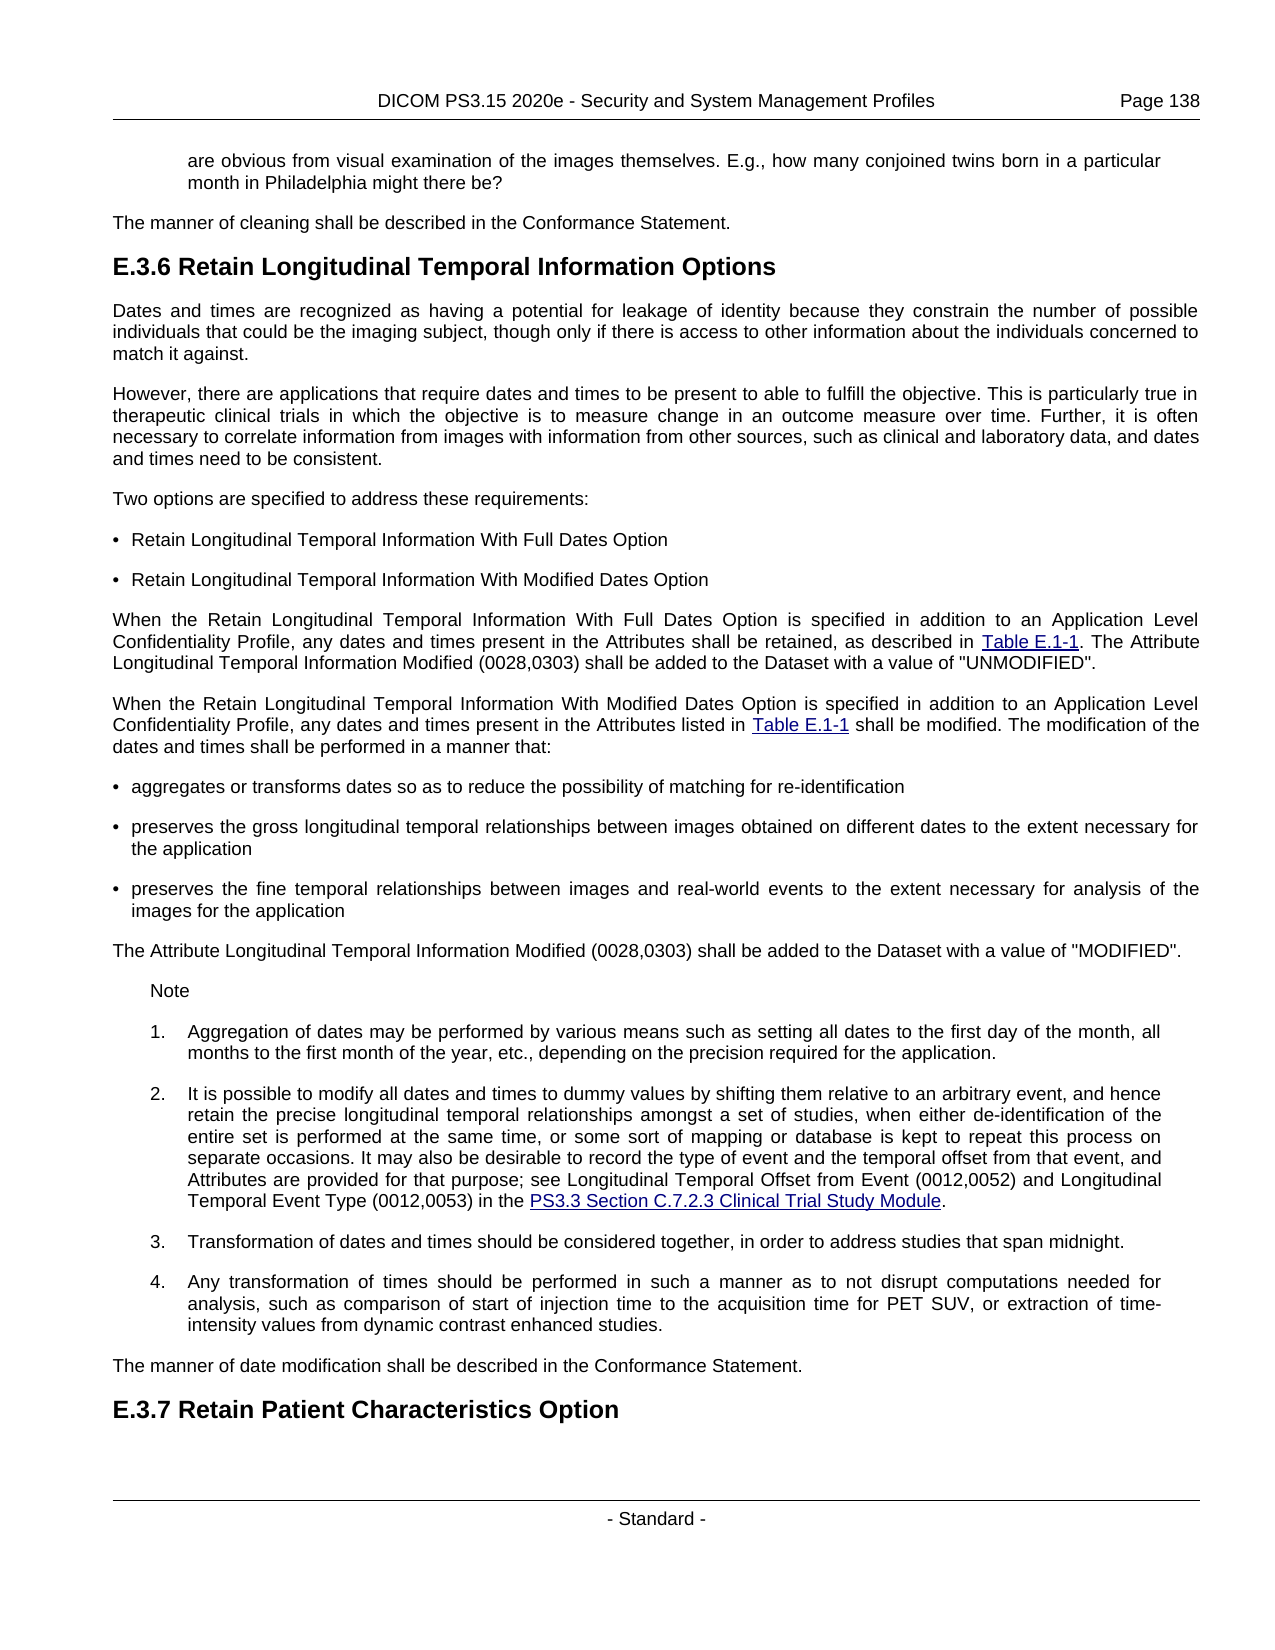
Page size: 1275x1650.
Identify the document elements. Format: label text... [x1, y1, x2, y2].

text 2. It is possible to modify all dates and times to dummy values by shifting them relative to an arbitrary event, and hence retain the precise longitudinal temporal relationships amongst a set of studies, when either de-identification of the entire set is performed at the same time, or some sort of mapping or database is kept to repeat this process on separate occasions. It may also be desirable to record the type of event and the temporal offset from that event, and Attributes are provided for that purpose; see Longitudinal Temporal Offset from Event (0012,0052) and Longitudinal Temporal Event Type (0012,0053) in the PS3.3 Section C.7.2.3 Clinical Trial Study Module. [150, 1082, 1162, 1212]
text Two options are specified to address these requirements: [112, 488, 1200, 510]
text 4. Any transformation of times should be performed in such a manner as to not disrupt computations needed for analysis, such as comparison of start of injection time to the acquisition time for PET SUV, or extraction of time-intensity values from dynamic contrast enhanced studies. [150, 1271, 1162, 1336]
text • Retain Longitudinal Temporal Information With Modified Dates Option [112, 569, 1200, 590]
text • aggregates or transforms dates so as to reduce the possibility of matching for re-identification [112, 776, 1200, 797]
text However, there are applications that require dates and times to be present to able to fulfill the objective. This is particularly true in therapeutic clinical trials in which the objective is to measure change in an outcome measure over time. Further, it is often necessary to correlate information from images with information from other sources, such as clinical and laboratory data, and dates and times need to be consistent. [112, 383, 1200, 469]
text The Attribute Longitudinal Temporal Information Modified (0028,0303) shall be added to the Dataset with a value of "MODIFIED". [112, 940, 1200, 962]
text E.3.7 Retain Patient Characteristics Option [112, 1395, 1200, 1423]
text Note [150, 980, 1162, 1002]
text 3. Transformation of dates and times should be considered together, in order to address studies that span midnight. [150, 1231, 1162, 1252]
text When the Retain Longitudinal Temporal Information With Modified Dates Option is specified in addition to an Application Level Confidentiality Profile, any dates and times present in the Attributes listed in Table E.1-1 shall be modified. The modification of the dates and times shall be performed in a manner that: [112, 692, 1200, 757]
text Dates and times are recognized as having a potential for leakage of identity because they constrain the number of possible individuals that could be the imaging subject, though only if there is access to other information about the individuals concerned to match it against. [112, 300, 1200, 364]
text E.3.6 Retain Longitudinal Temporal Information Options [112, 252, 1200, 281]
text The manner of cleaning shall be described in the Conformance Statement. [112, 212, 1200, 233]
text • Retain Longitudinal Temporal Information With Full Dates Option [112, 528, 1200, 550]
text The manner of date modification shall be described in the Conformance Statement. [112, 1354, 1200, 1376]
text When the Retain Longitudinal Temporal Information With Full Dates Option is specified in addition to an Application Level Confidentiality Profile, any dates and times present in the Attributes shall be retained, as described in Table E.1-1. The Attribute Longitudinal Temporal Information Modified (0028,0303) shall be added to the Dataset with a value of "UNMODIFIED". [112, 609, 1200, 674]
text • preserves the gross longitudinal temporal relationships between images obtained on different dates to the extent necessary for the application [112, 816, 1200, 859]
text are obvious from visual examination of the images themselves. E.g., how many conjoined twins born in a particular month in Philadelphia might there be? [150, 150, 1162, 193]
text • preserves the fine temporal relationships between images and real-world events to the extent necessary for analysis of the images for the application [112, 878, 1200, 921]
text 1. Aggregation of dates may be performed by various means such as setting all dates to the first day of the month, all months to the first month of the year, etc., depending on the precision required for the application. [150, 1021, 1162, 1064]
